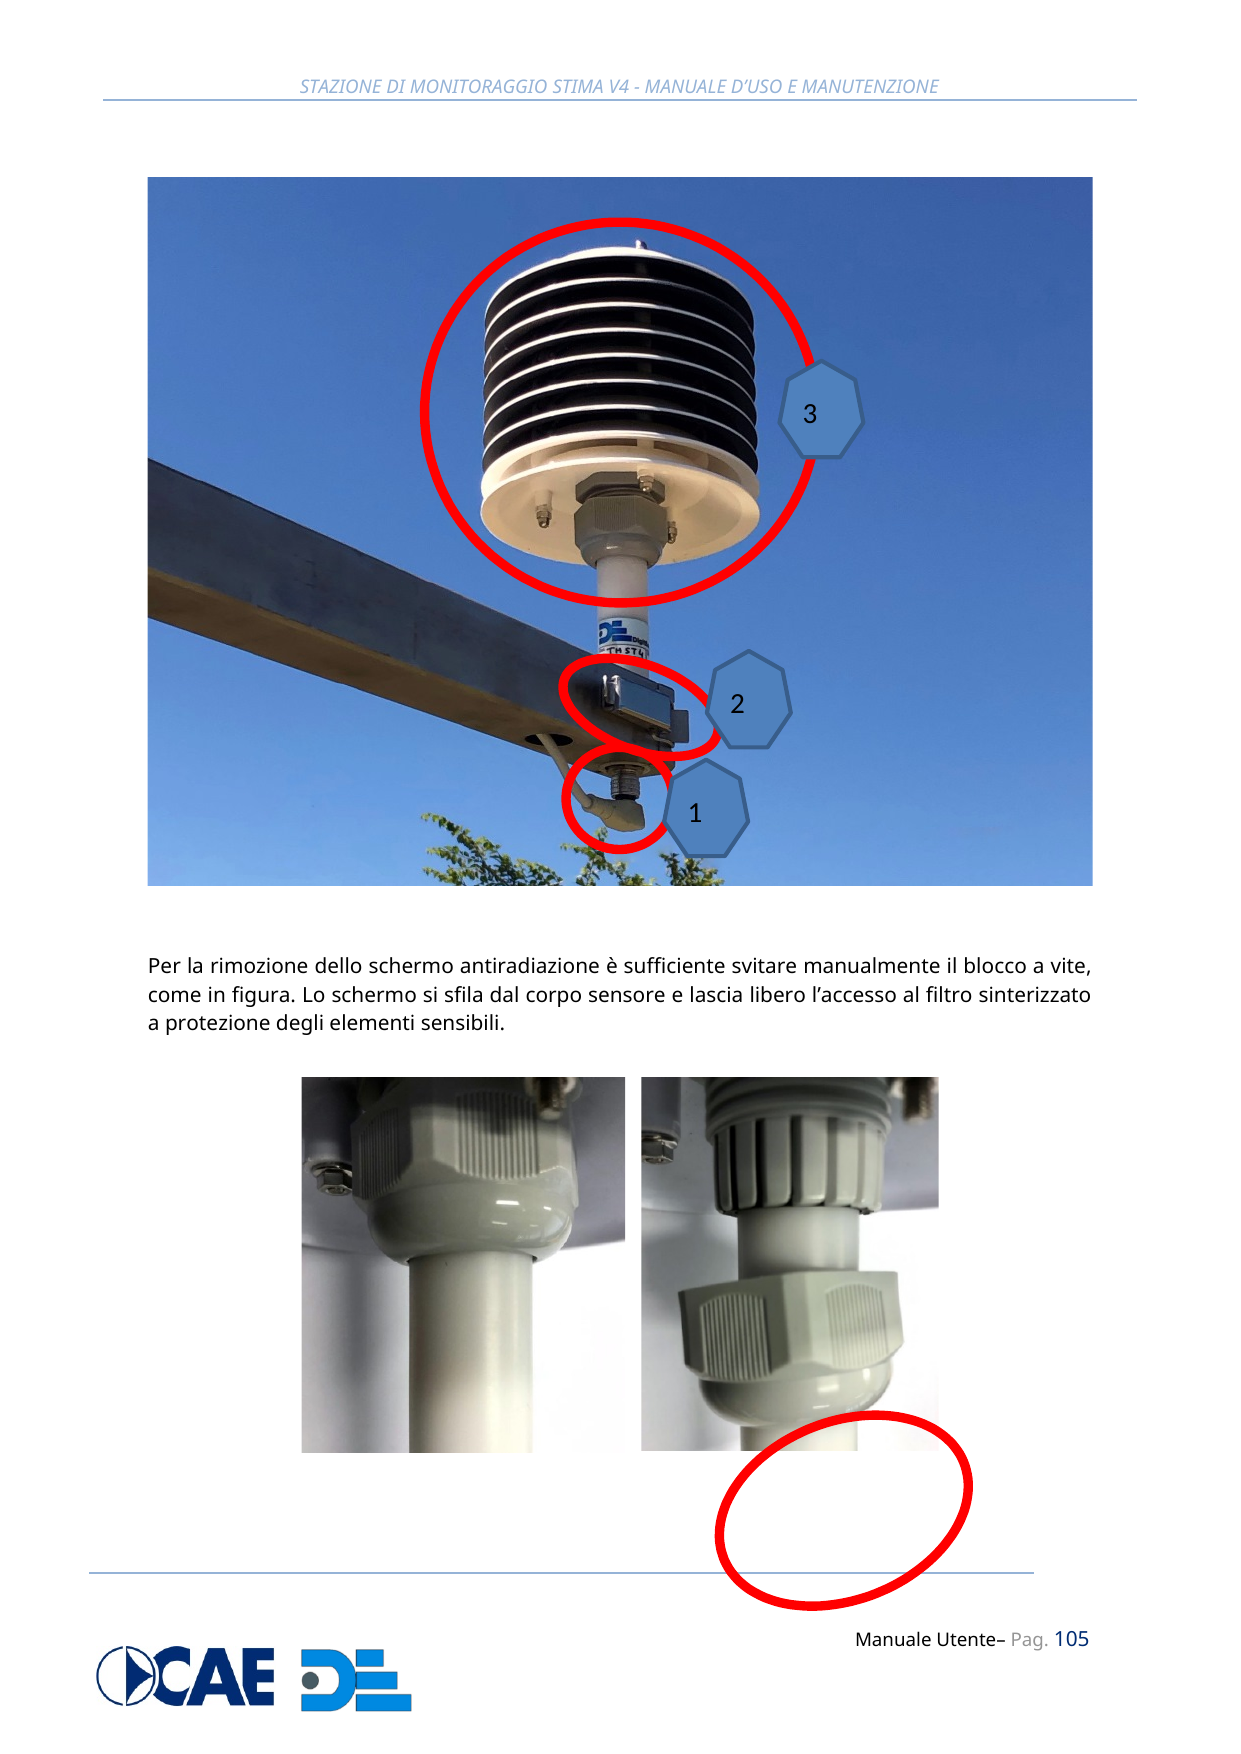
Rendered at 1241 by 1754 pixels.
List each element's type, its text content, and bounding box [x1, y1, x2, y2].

text Per la rimozione dello schermo antiradiazione è sufficiente svitare manualmente il blocco a vite, come in figura. Lo schermo si sfila dal corpo sensore e lascia libero l’accesso al filtro sinterizzato a protezione degli elementi sensibili. [148, 951, 1092, 1037]
